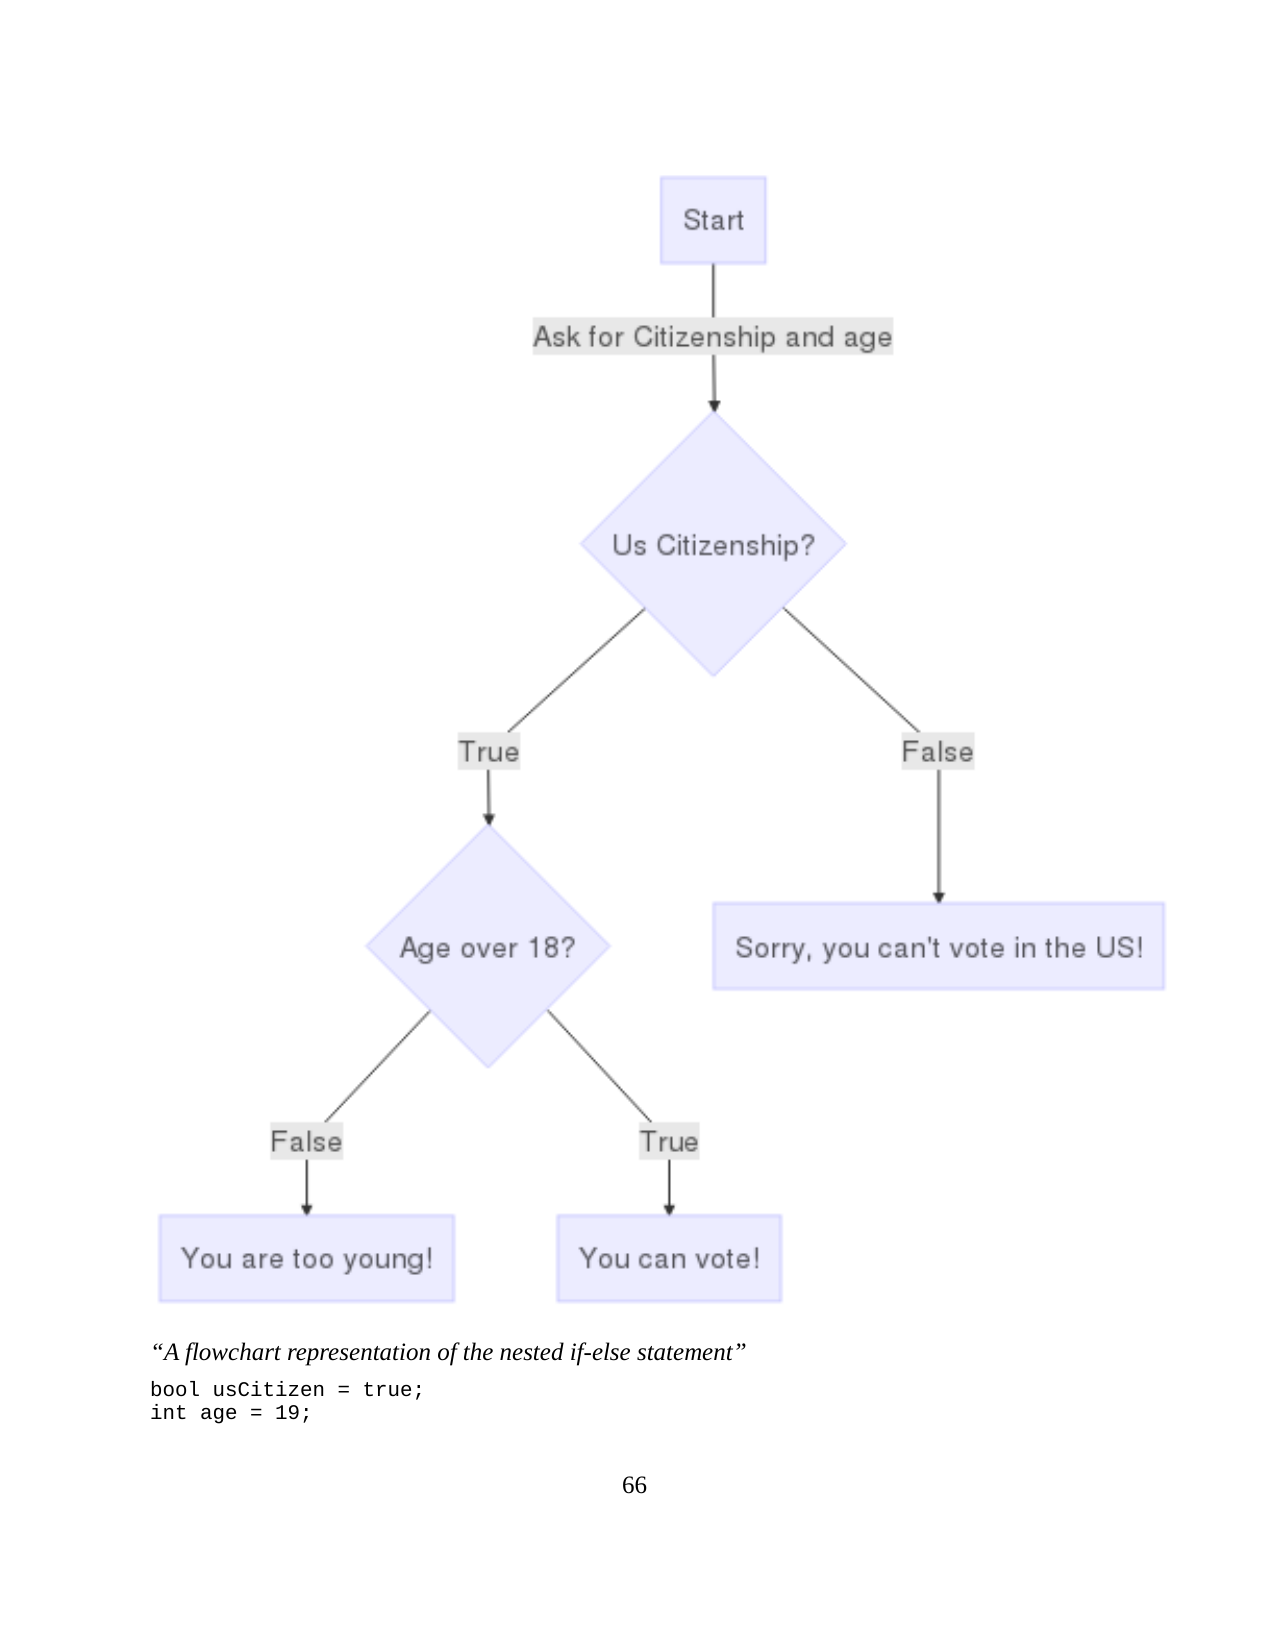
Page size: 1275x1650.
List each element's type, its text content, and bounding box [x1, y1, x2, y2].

text int age = 19; [150, 1402, 1125, 1426]
picture [150, 150, 1196, 1325]
text “A flowchart representation of the nested if-else statement” [150, 1337, 1125, 1366]
text bool usCitizen = true; [150, 1379, 1125, 1402]
